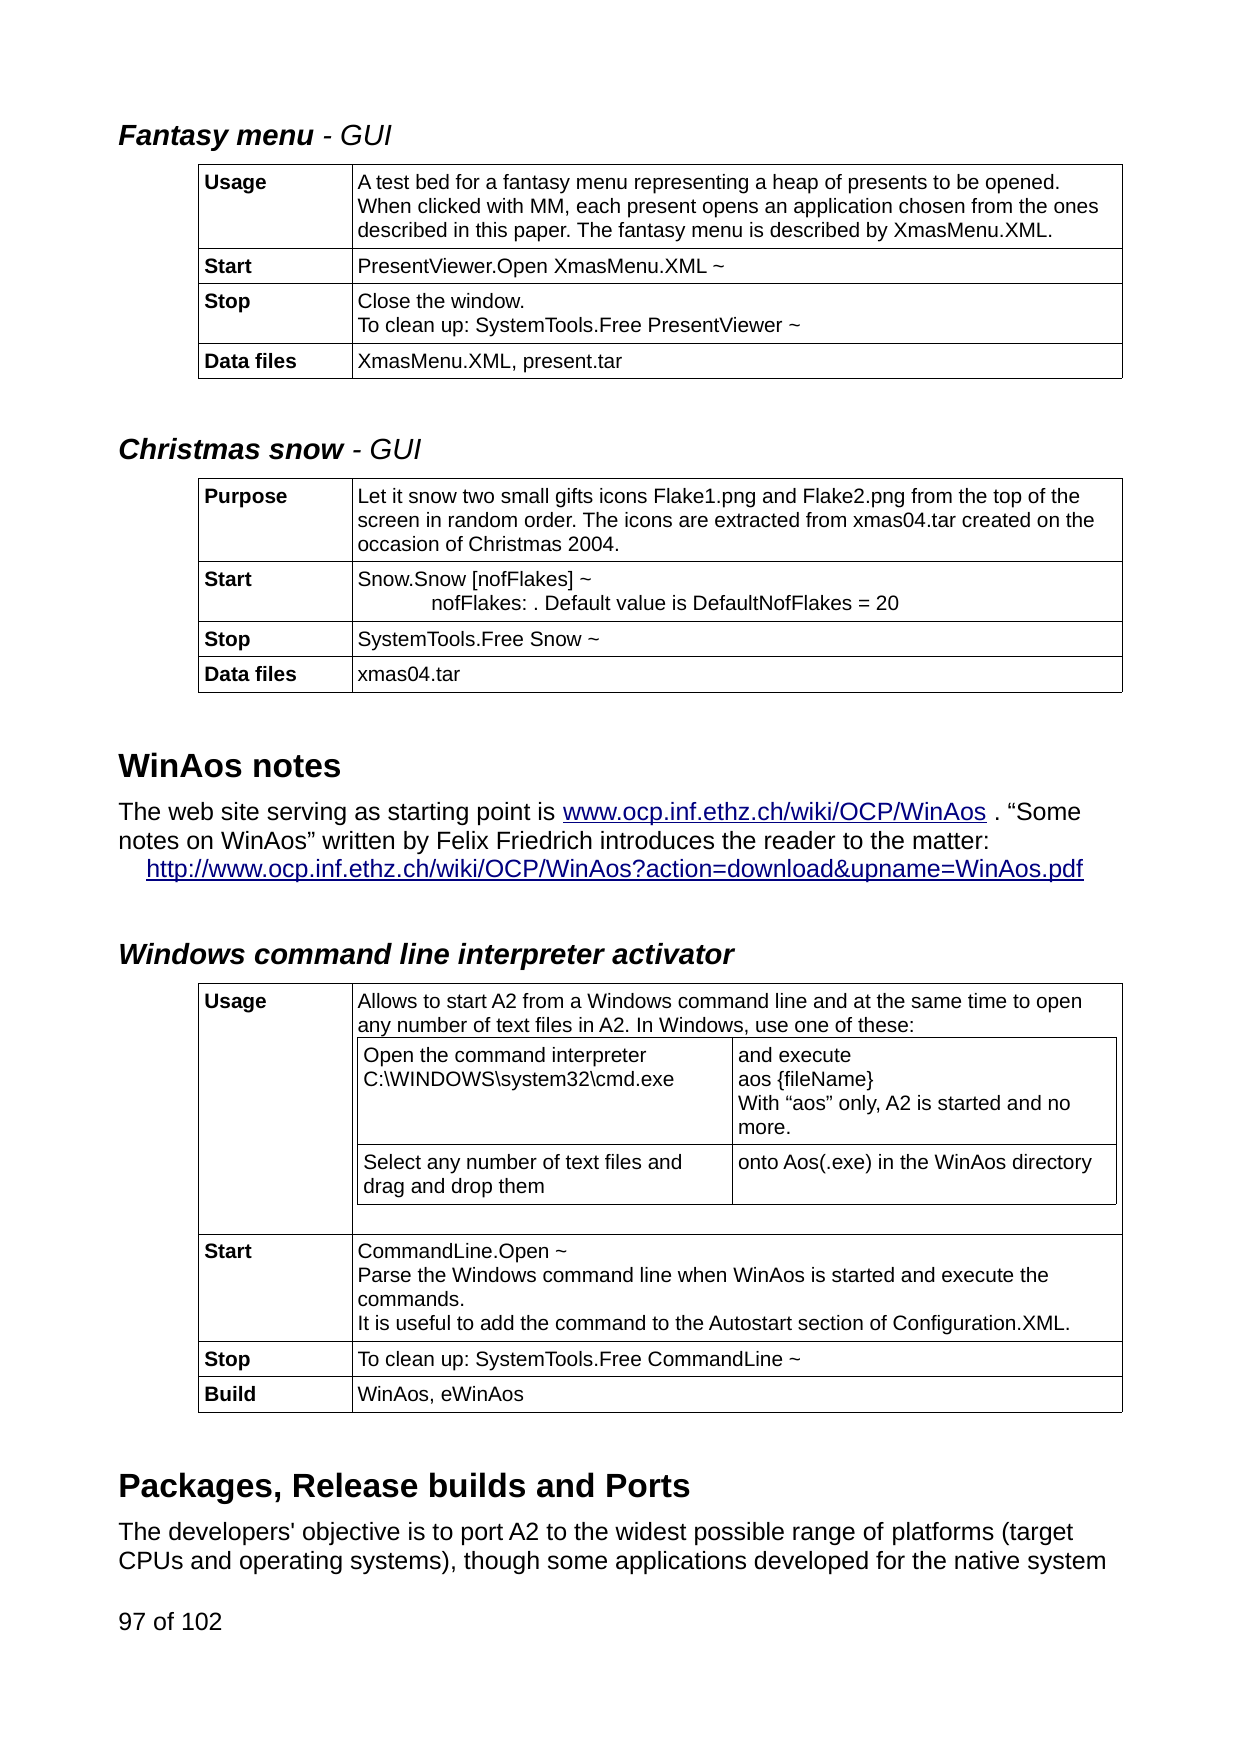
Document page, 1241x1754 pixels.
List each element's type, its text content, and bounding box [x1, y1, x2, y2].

table_header Purpose [199, 479, 352, 561]
table_cell SystemTools.Free Snow ~ [353, 622, 1122, 656]
text http://www.ocp.inf.ethz.ch/wiki/OCP/WinAos?action=download&upname=WinAos.pdf [118, 854, 1122, 883]
table_header Usage [199, 165, 352, 248]
table_cell xmas04.tar [353, 657, 1122, 692]
table_cell Stop [199, 622, 352, 656]
text The web site serving as starting point is www.ocp.inf.ethz.ch/wiki/OCP/WinAos . “Some notes on WinAos” written by Felix Friedrich introduces the reader to the matter: [118, 797, 1122, 854]
table_cell PresentViewer.Open XmasMenu.XML ~ [353, 249, 1122, 283]
table_header A test bed for a fantasy menu representing a heap of presents to be opened. When clicked with MM, each present opens an application chosen from the ones described in this paper. The fantasy menu is described by XmasMenu.XML. [353, 165, 1122, 248]
table_header Open the command interpreter C:\WINDOWS\system32\cmd.exe [358, 1038, 732, 1144]
table_header Allows to start A2 from a Windows command line and at the same time to open any number of text files in A2. In Windows, use one of these: [353, 984, 1122, 1233]
text The developers' objective is to port A2 to the widest possible range of platforms (target CPUs and operating systems), though some applications developed for the native system [118, 1517, 1122, 1574]
table_cell WinAos, eWinAos [353, 1377, 1122, 1412]
table_header Let it snow two small gifts icons Flake1.png and Flake2.png from the top of the screen in random order. The icons are extracted from xmas04.tar created on the occasion of Christmas 2004. [353, 479, 1122, 561]
table_cell Stop [199, 1342, 352, 1376]
table_cell XmasMenu.XML, present.tar [353, 344, 1122, 378]
table_cell Data files [199, 344, 352, 378]
subtitle Fantasy menu - GUI [118, 118, 1122, 152]
table_cell CommandLine.Open ~ Parse the Windows command line when WinAos is started and execute the commands. It is useful to add the command to the Autostart section of Configuration.XML. [353, 1235, 1122, 1341]
table_cell Build [199, 1377, 352, 1412]
table_header and execute aos {fileName} With “aos” only, A2 is started and no more. [733, 1038, 1116, 1144]
table_cell Data files [199, 657, 352, 692]
table_cell Close the window. To clean up: SystemTools.Free PresentViewer ~ [353, 284, 1122, 343]
table_cell Start [199, 249, 352, 283]
table_header Usage [199, 984, 352, 1233]
table_cell Select any number of text files and drag and drop them [358, 1145, 732, 1204]
table_cell To clean up: SystemTools.Free CommandLine ~ [353, 1342, 1122, 1376]
subtitle WinAos notes [118, 746, 1122, 784]
table_cell Start [199, 1235, 352, 1341]
table_cell onto Aos(.exe) in the WinAos directory [733, 1145, 1116, 1204]
table_cell Snow.Snow [nofFlakes] ~ nofFlakes: . Default value is DefaultNofFlakes = 20 [353, 562, 1122, 621]
table_cell Stop [199, 284, 352, 343]
table_cell Start [199, 562, 352, 621]
subtitle Packages, Release builds and Ports [118, 1466, 1122, 1504]
subtitle Christmas snow - GUI [118, 432, 1122, 466]
subtitle Windows command line interpreter activator [118, 937, 1122, 971]
